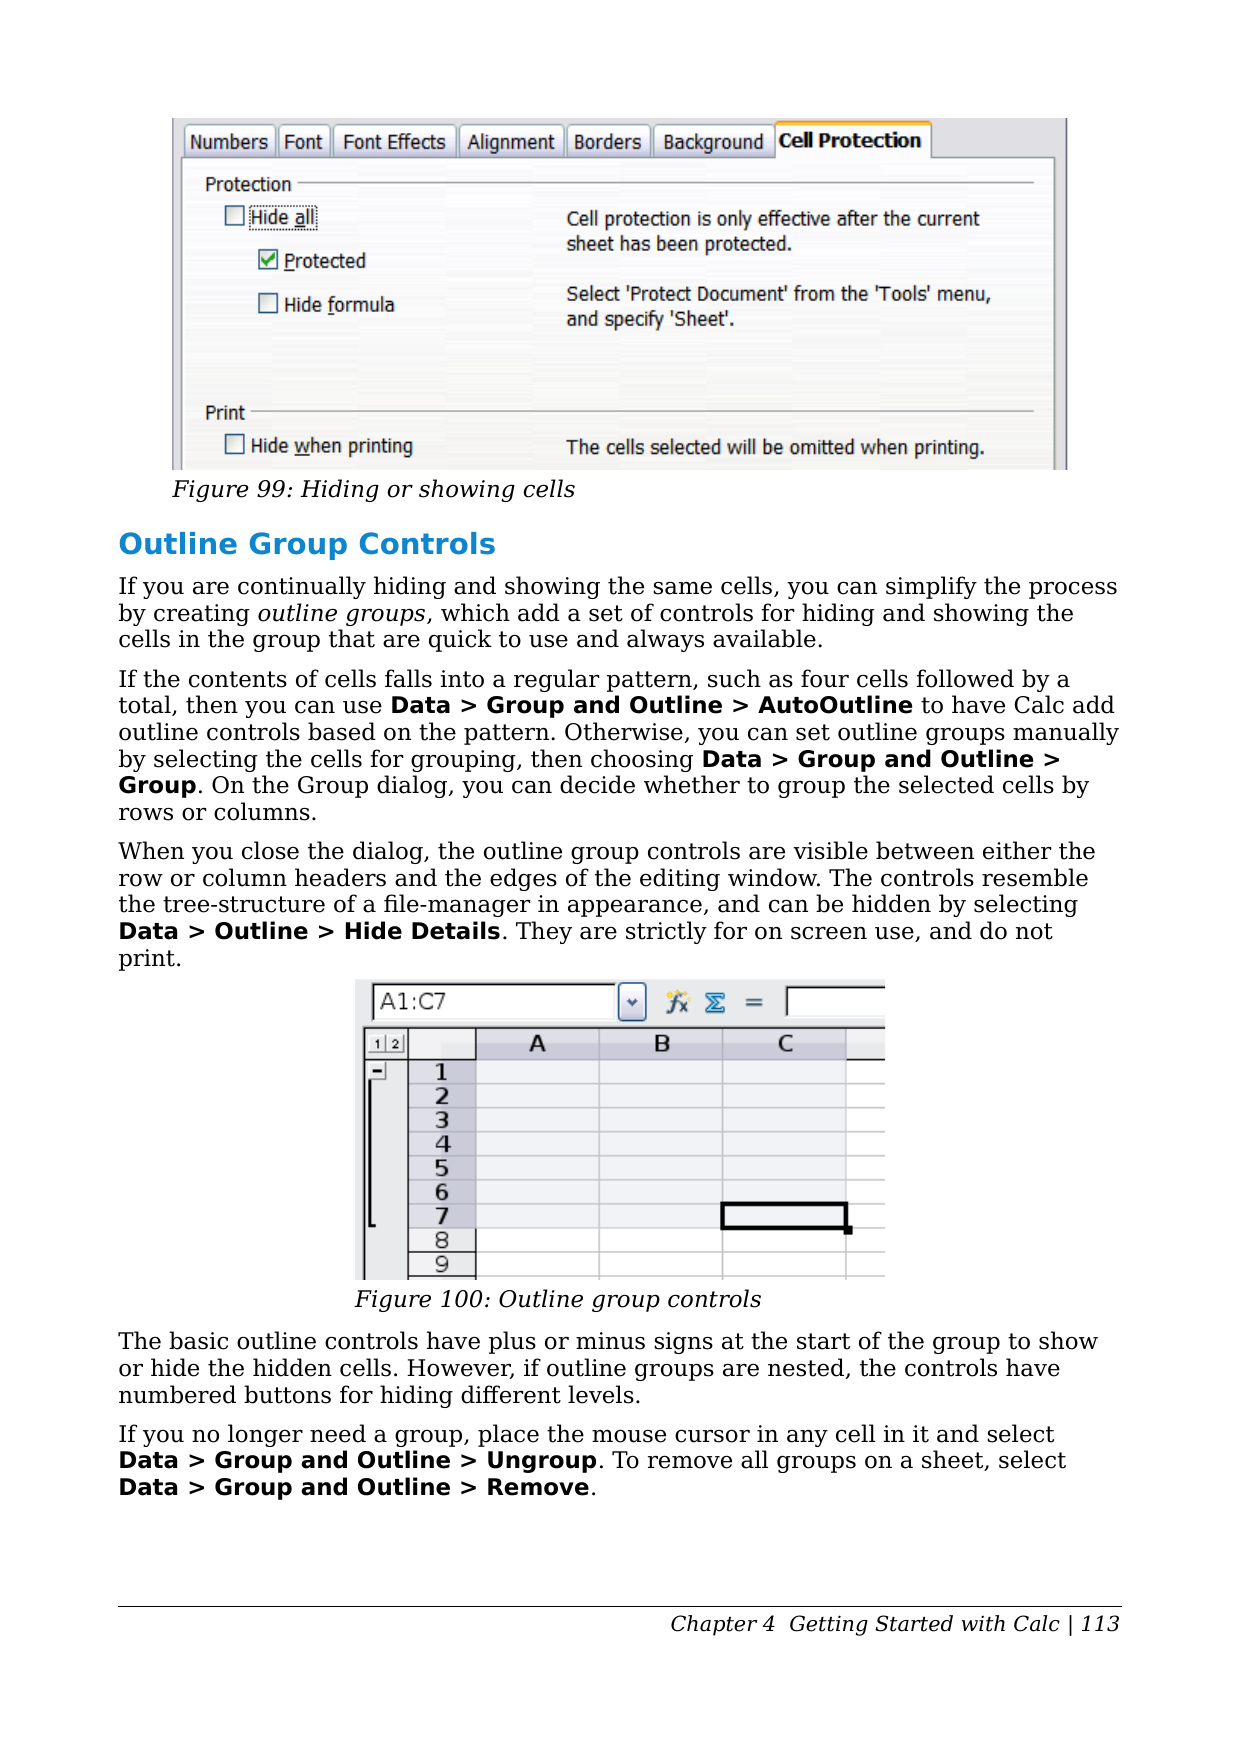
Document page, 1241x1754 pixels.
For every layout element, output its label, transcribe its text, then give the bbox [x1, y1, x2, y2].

text When you close the dialog, the outline group controls are visible between either the row or column headers and the edges of the editing window. The controls resemble the tree-structure of a file-manager in appearance, and can be hidden by selecting Data > Outline > Hide Details. They are strictly for on screen use, and do not print. [118, 838, 1122, 972]
subtitle Outline Group Controls [118, 527, 1122, 561]
picture [355, 978, 886, 1280]
text If you no longer need a group, place the mouse cursor in any cell in it and select Data > Group and Outline > Ungroup. To remove all groups on a sheet, select Data > Group and Outline > Remove. [118, 1421, 1122, 1501]
text If the contents of cells falls into a regular pattern, such as four cells followed by a total, then you can use Data > Group and Outline > AutoOutline to have Calc add outline controls based on the pattern. Otherwise, you can set outline groups manually by selecting the cells for grouping, then choosing Data > Group and Outline > Group. On the Group dialog, you can decide whether to group the selected cells by rows or columns. [118, 666, 1122, 826]
text The basic outline controls have plus or minus signs at the start of the group to show or hide the hidden cells. However, if outline groups are nested, the controls have numbered buttons for hiding different levels. [118, 1328, 1122, 1408]
text Figure 99: Hiding or showing cells [172, 476, 1068, 503]
text If you are continually hiding and showing the same cells, you can simplify the process by creating outline groups, which add a set of controls for hiding and showing the cells in the group that are quick to use and always available. [118, 573, 1122, 653]
picture [172, 118, 1069, 470]
text Figure 100: Outline group controls [355, 1286, 885, 1313]
